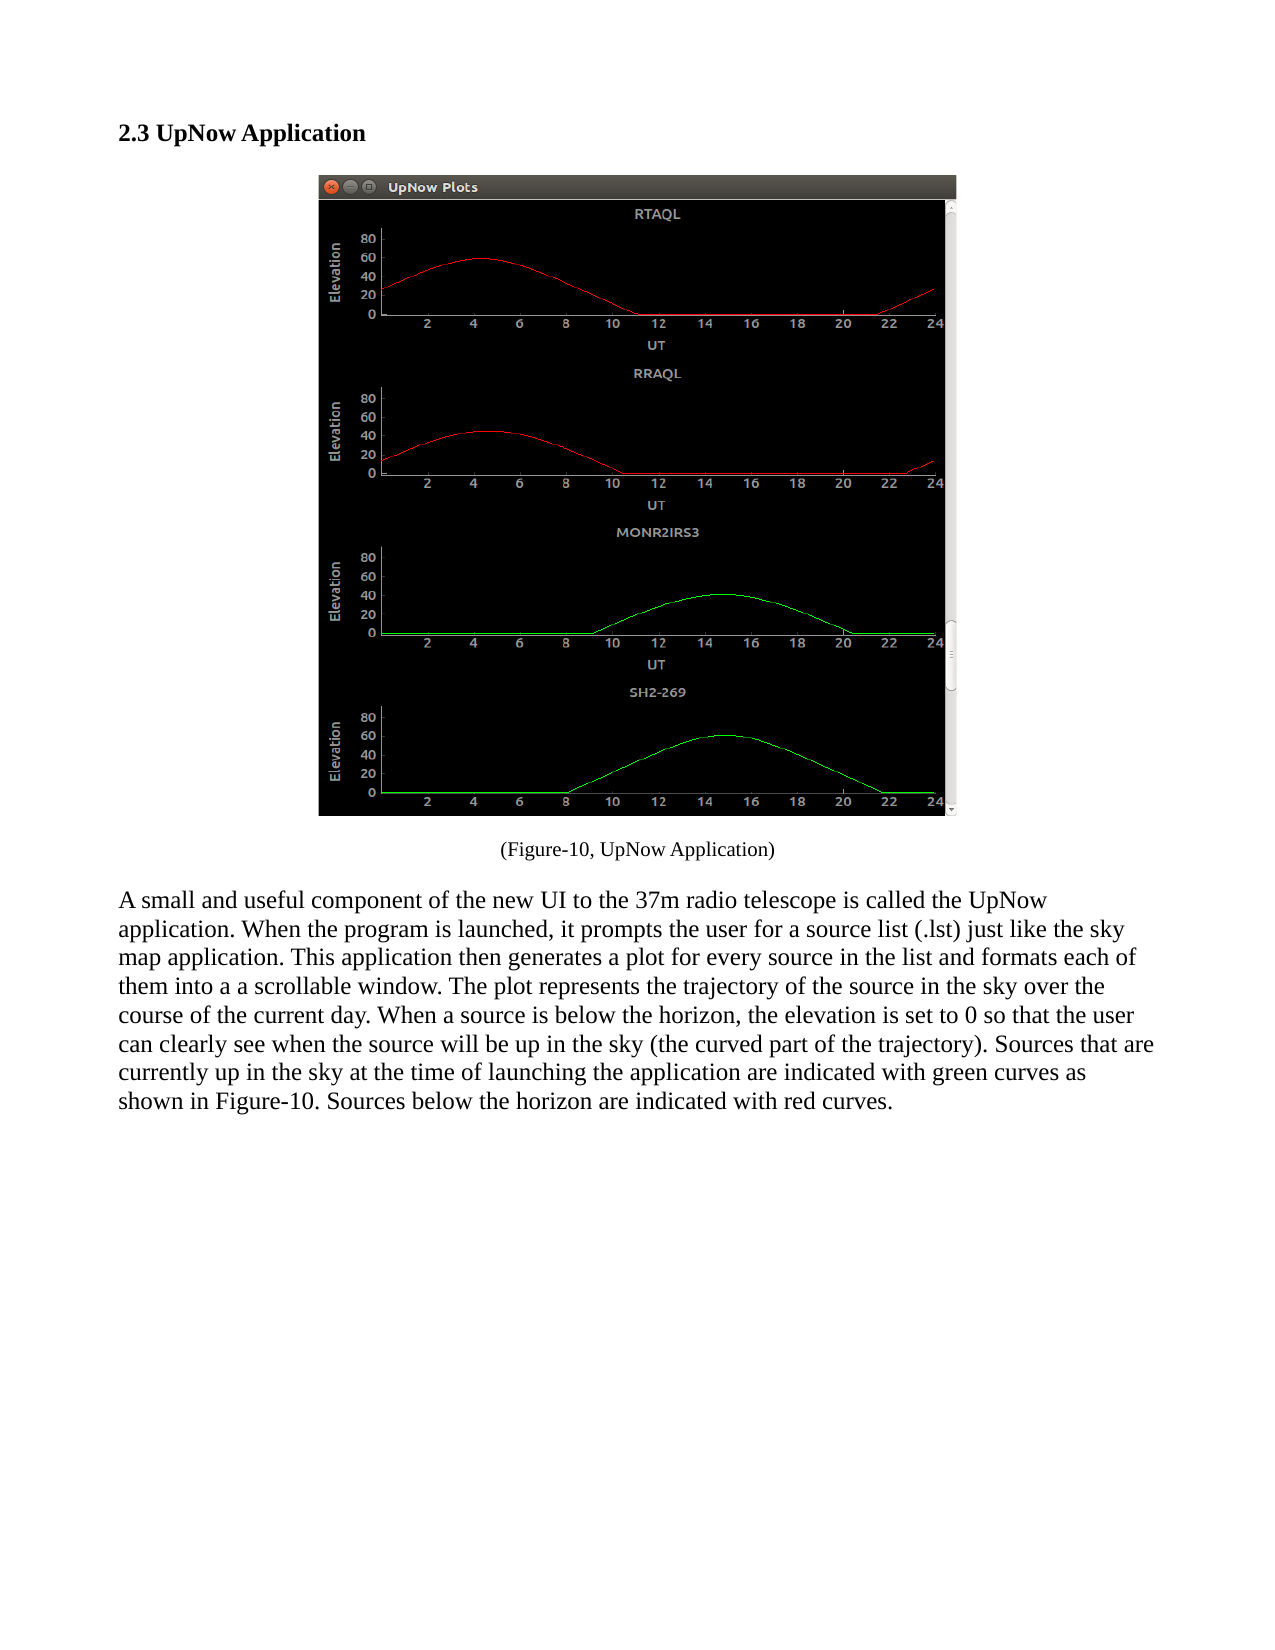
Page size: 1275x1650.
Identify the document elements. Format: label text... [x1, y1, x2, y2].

text A small and useful component of the new UI to the 37m radio telescope is called the UpNow application. When the program is launched, it prompts the user for a source list (.lst) just like the sky map application. This application then generates a plot for every source in the list and formats each of them into a a scrollable window. The plot represents the trajectory of the source in the sky over the course of the current day. When a source is below the horizon, the elevation is set to 0 so that the user can clearly see when the source will be up in the sky (the curved part of the trajectory). Sources that are currently up in the sky at the time of launching the application are indicated with green curves as shown in Figure-10. Sources below the horizon are indicated with red curves. [118, 885, 1157, 1115]
text (Figure-10, UpNow Application) [118, 837, 1157, 861]
picture [318, 175, 957, 816]
text 2.3 UpNow Application [118, 118, 1157, 147]
